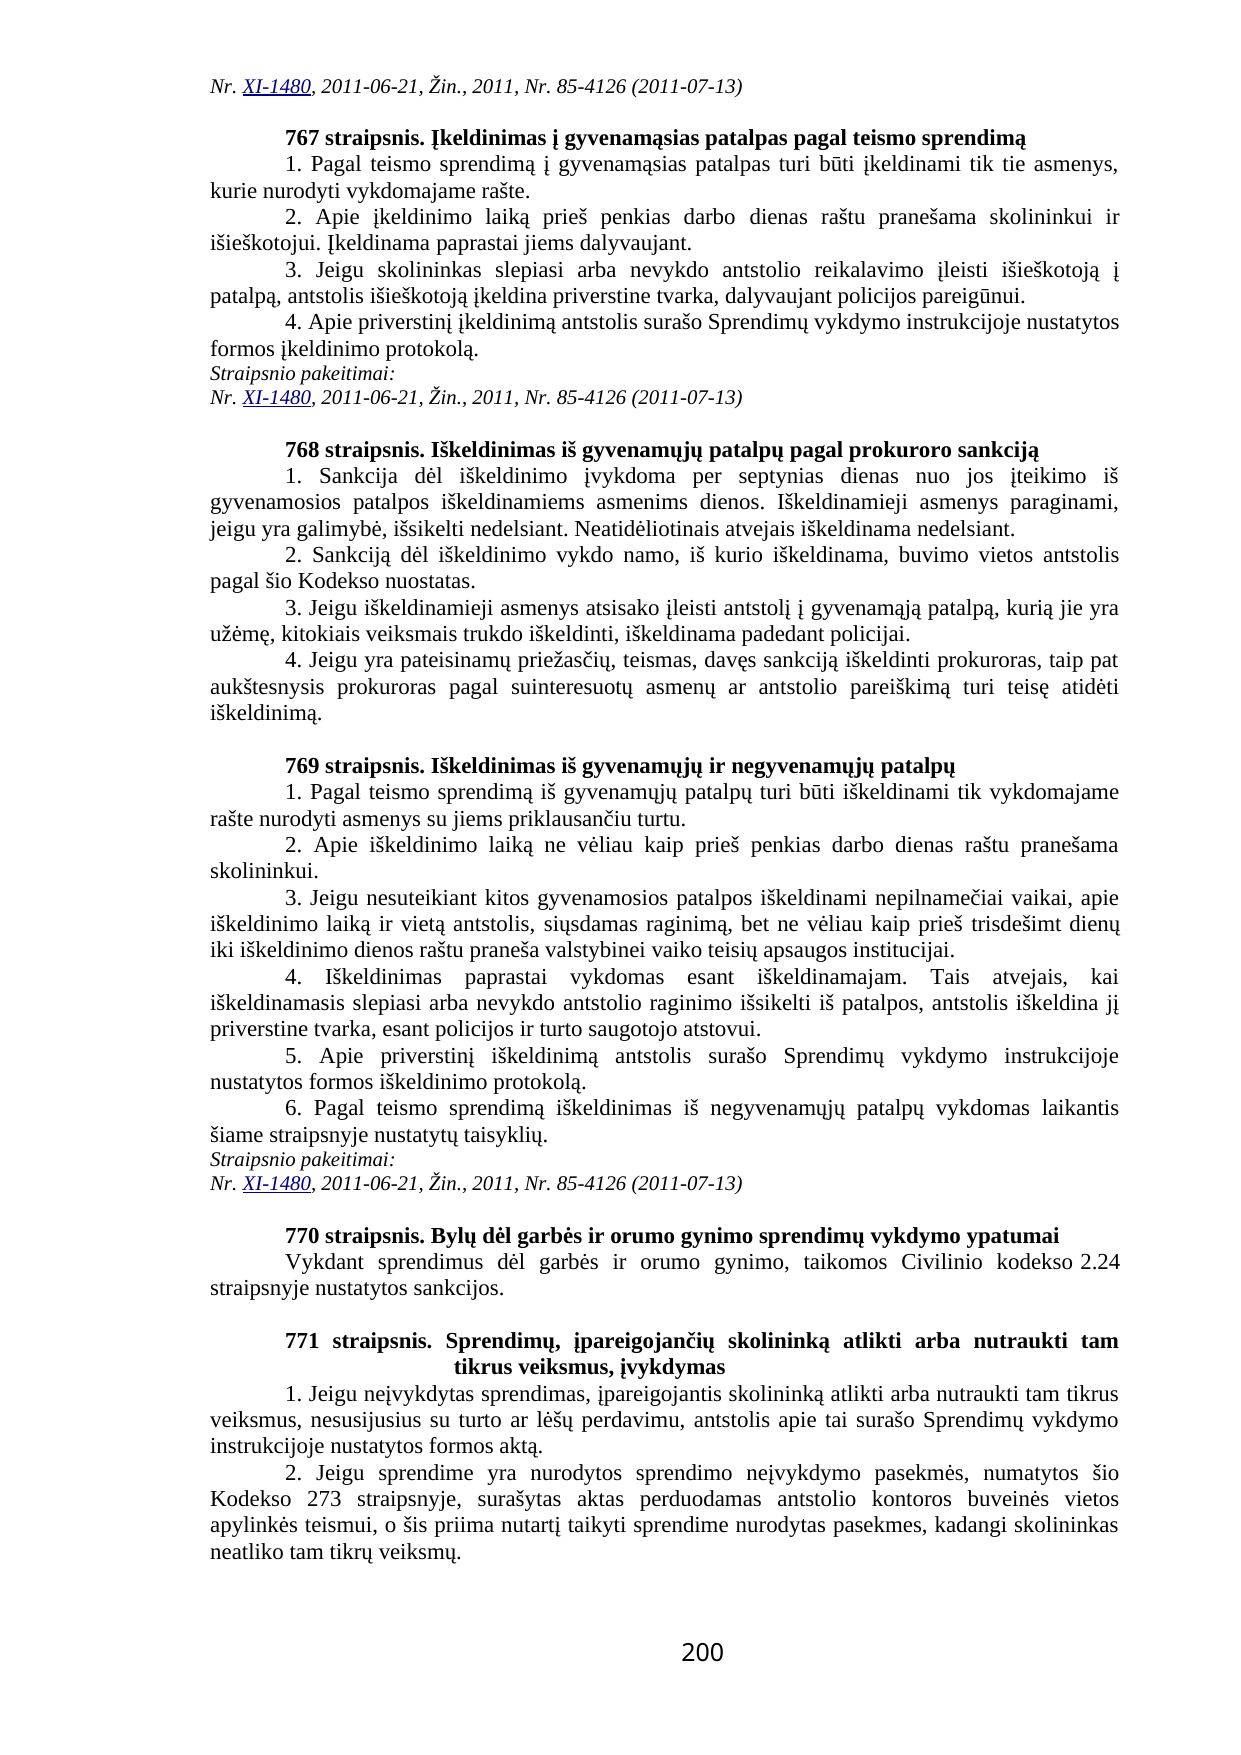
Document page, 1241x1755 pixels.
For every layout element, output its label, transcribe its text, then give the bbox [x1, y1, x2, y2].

text Vykdant sprendimus dėl garbės ir orumo gynimo, taikomos Civilinio kodekso 2.24 straipsnyje nustatytos sankcijos. [210, 1248, 1120, 1301]
text 1. Jeigu neįvykdytas sprendimas, įpareigojantis skolininką atlikti arba nutraukti tam tikrus veiksmus, nesusijusius su turto ar lėšų perdavimu, antstolis apie tai surašo Sprendimų vykdymo instrukcijoje nustatytos formos aktą. [210, 1380, 1120, 1459]
text 4. Apie priverstinį įkeldinimą antstolis surašo Sprendimų vykdymo instrukcijoje nustatytos formos įkeldinimo protokolą. [210, 308, 1120, 361]
text 5. Apie priverstinį iškeldinimą antstolis surašo Sprendimų vykdymo instrukcijoje nustatytos formos iškeldinimo protokolą. [210, 1042, 1120, 1094]
text 770 straipsnis. Bylų dėl garbės ir orumo gynimo sprendimų vykdymo ypatumai [285, 1222, 1120, 1248]
text 767 straipsnis. Įkeldinimas į gyvenamąsias patalpas pagal teismo sprendimą [285, 124, 1120, 150]
text 6. Pagal teismo sprendimą iškeldinimas iš negyvenamųjų patalpų vykdomas laikantis šiame straipsnyje nustatytų taisyklių. [210, 1094, 1120, 1147]
text 3. Jeigu skolininkas slepiasi arba nevykdo antstolio reikalavimo įleisti išieškotoją į patalpą, antstolis išieškotoją įkeldina priverstine tvarka, dalyvaujant policijos pareigūnui. [210, 256, 1120, 308]
text 769 straipsnis. Iškeldinimas iš gyvenamųjų ir negyvenamųjų patalpų [210, 752, 1120, 778]
text Nr. XI-1480, 2011-06-21, Žin., 2011, Nr. 85-4126 (2011-07-13) [210, 73, 1120, 98]
text 768 straipsnis. Iškeldinimas iš gyvenamųjų patalpų pagal prokuroro sankciją [285, 436, 1120, 462]
text 1. Pagal teismo sprendimą į gyvenamąsias patalpas turi būti įkeldinami tik tie asmenys, kurie nurodyti vykdomajame rašte. [210, 150, 1120, 203]
text 2. Jeigu sprendime yra nurodytos sprendimo neįvykdymo pasekmės, numatytos šio Kodekso 273 straipsnyje, surašytas aktas perduodamas antstolio kontoros buveinės vietos apylinkės teismui, o šis priima nutartį taikyti sprendime nurodytas pasekmes, kadangi skolininkas neatliko tam tikrų veiksmų. [210, 1459, 1120, 1564]
text 1. Sankcija dėl iškeldinimo įvykdoma per septynias dienas nuo jos įteikimo iš gyvenamosios patalpos iškeldinamiems asmenims dienos. Iškeldinamieji asmenys paraginami, jeigu yra galimybė, išsikelti nedelsiant. Neatidėliotinais atvejais iškeldinama nedelsiant. [210, 462, 1120, 541]
text 771 straipsnis. Sprendimų, įpareigojančių skolininką atlikti arba nutraukti tam tikrus veiksmus, įvykdymas [285, 1327, 1120, 1380]
text Nr. XI-1480, 2011-06-21, Žin., 2011, Nr. 85-4126 (2011-07-13) [210, 385, 1120, 409]
text 3. Jeigu iškeldinamieji asmenys atsisako įleisti antstolį į gyvenamąją patalpą, kurią jie yra užėmę, kitokiais veiksmais trukdo iškeldinti, iškeldinama padedant policijai. [210, 594, 1120, 646]
text Nr. XI-1480, 2011-06-21, Žin., 2011, Nr. 85-4126 (2011-07-13) [210, 1171, 1120, 1195]
text 2. Apie įkeldinimo laiką prieš penkias darbo dienas raštu pranešama skolininkui ir išieškotojui. Įkeldinama paprastai jiems dalyvaujant. [210, 203, 1120, 256]
text 4. Jeigu yra pateisinamų priežasčių, teismas, davęs sankciją iškeldinti prokuroras, taip pat aukštesnysis prokuroras pagal suinteresuotų asmenų ar antstolio pareiškimą turi teisę atidėti iškeldinimą. [210, 646, 1120, 726]
text Straipsnio pakeitimai: [210, 1147, 1120, 1171]
text 2. Apie iškeldinimo laiką ne vėliau kaip prieš penkias darbo dienas raštu pranešama skolininkui. [210, 831, 1120, 884]
text Straipsnio pakeitimai: [210, 361, 1120, 385]
text 4. Iškeldinimas paprastai vykdomas esant iškeldinamajam. Tais atvejais, kai iškeldinamasis slepiasi arba nevykdo antstolio raginimo išsikelti iš patalpos, antstolis iškeldina jį priverstine tvarka, esant policijos ir turto saugotojo atstovui. [210, 963, 1120, 1042]
text 3. Jeigu nesuteikiant kitos gyvenamosios patalpos iškeldinami nepilnamečiai vaikai, apie iškeldinimo laiką ir vietą antstolis, siųsdamas raginimą, bet ne vėliau kaip prieš trisdešimt dienų iki iškeldinimo dienos raštu praneša valstybinei vaiko teisių apsaugos institucijai. [210, 884, 1120, 963]
text 2. Sankciją dėl iškeldinimo vykdo namo, iš kurio iškeldinama, buvimo vietos antstolis pagal šio Kodekso nuostatas. [210, 541, 1120, 594]
text 1. Pagal teismo sprendimą iš gyvenamųjų patalpų turi būti iškeldinami tik vykdomajame rašte nurodyti asmenys su jiems priklausančiu turtu. [210, 778, 1120, 831]
